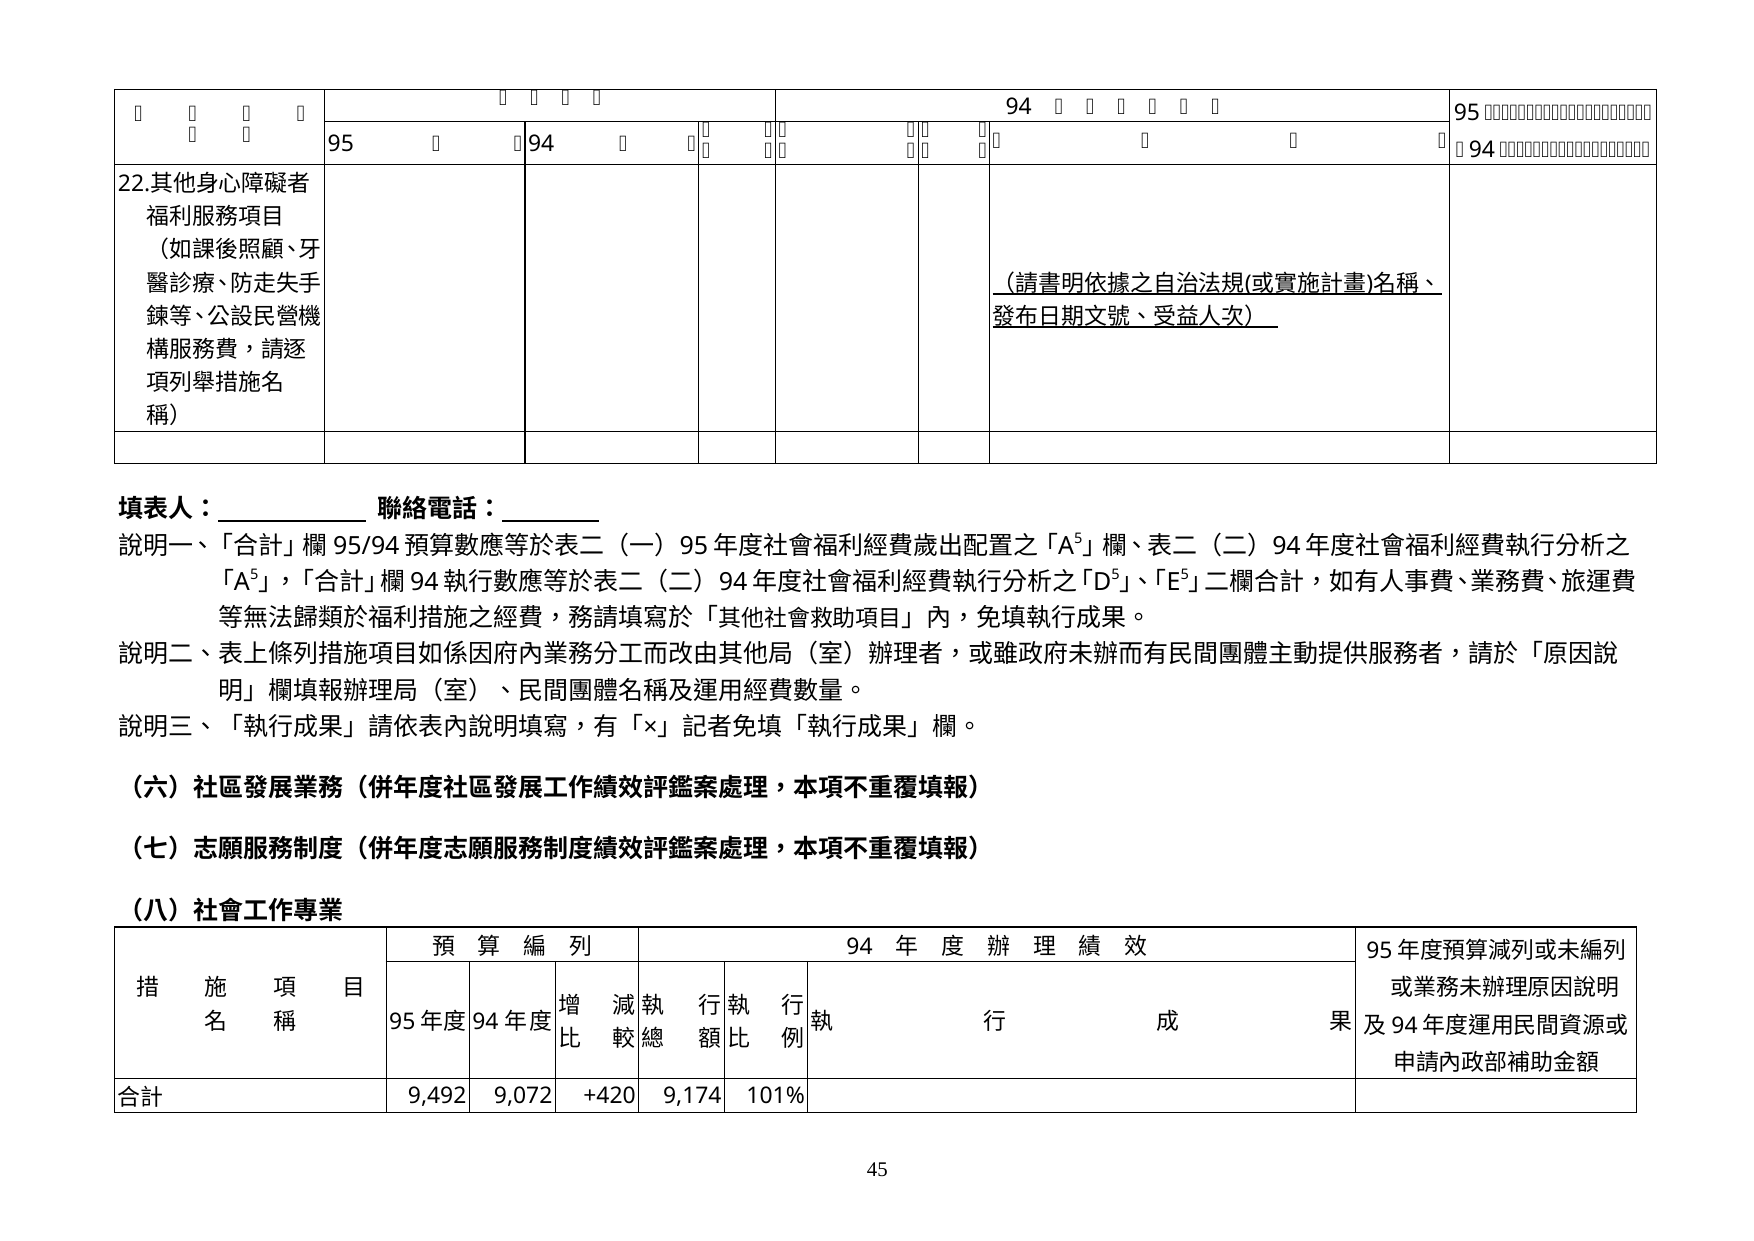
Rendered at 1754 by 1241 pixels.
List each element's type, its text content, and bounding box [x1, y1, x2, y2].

table_header 措 施 項 目 名 稱 [115, 928, 386, 1077]
table_cell 執行成果 [808, 962, 1355, 1077]
text 說明三、「執行成果」請依表內說明填寫，有「×」記者免填「執行成果」欄。 [118, 706, 1636, 743]
text 說明一、「合計」欄95/94預算數應等於表二（一）95年度社會福利經費歲出配置之「A5」欄、表二（二）94年度社會福利經費執行分析之「A5」，「合計」欄94執行數應等於表二（二）94年度社會福利經費執行分析之「D5」、「E5」二欄合計，如有人事費、業務費、旅運費等無法歸類於福利措施之經費，務請填寫於「其他社會救助項目」內，免填執行成果。 [118, 525, 1636, 634]
table_cell 增減 比較 [556, 962, 638, 1077]
table_cell 95年度 [325, 122, 524, 164]
table_cell 9,492 [387, 1079, 469, 1112]
table_cell [325, 432, 524, 463]
text （六）社區發展業務（併年度社區發展工作績效評鑑案處理，本項不重覆填報） [118, 768, 1636, 804]
table_cell [699, 165, 775, 431]
table_cell [1450, 432, 1656, 463]
table_header 預 算 編 列 [387, 928, 638, 961]
table_cell [1450, 165, 1656, 431]
table_cell 執行 比例 [725, 962, 807, 1077]
table_header 95年度預算減列或未編列或業務未辦理原因說明 及94年度運用民間資源或申請內政部補助金額 [1356, 928, 1636, 1077]
table_cell 22.其他身心障礙者福利服務項目（如課後照顧、牙醫診療、防走失手鍊等、公設民營機構服務費，請逐項列舉措施名稱） [115, 165, 324, 431]
table_cell 執行成果 [990, 122, 1449, 164]
table_cell [990, 432, 1449, 463]
table_cell [776, 165, 918, 431]
table_header 94 年 度 辦 理 績 效 [776, 90, 1449, 121]
table_cell [115, 432, 324, 463]
table_cell 9,072 [470, 1079, 555, 1112]
table_cell 95年度 [387, 962, 469, 1077]
text 填表人： 聯絡電話： [118, 489, 1636, 525]
table_cell 執行 總額 [639, 962, 724, 1077]
table_cell 94年度 [526, 122, 698, 164]
table_header 95年度預算減列或未編列或業務未辦理原因說明 及94年度運用民間資源或申請內政部補助金額 [1450, 90, 1656, 164]
table_header 預 算 編 列 [325, 90, 775, 121]
table_cell [919, 165, 989, 431]
text （七）志願服務制度（併年度志願服務制度績效評鑑案處理，本項不重覆填報） [118, 829, 1636, 865]
text 說明二、表上條列措施項目如係因府內業務分工而改由其他局（室）辦理者，或雖政府未辦而有民間團體主動提供服務者，請於「原因說明」欄填報辦理局（室）、民間團體名稱及運用經費數量。 [118, 634, 1636, 706]
table_cell [325, 165, 524, 431]
table_cell [808, 1079, 1355, 1112]
table_cell 增減 比較 [699, 122, 775, 164]
table_cell 執行 總額 [776, 122, 918, 164]
table_cell [526, 432, 698, 463]
table_header 措 施 項 目 名 稱 [115, 90, 324, 164]
table_cell [1356, 1079, 1636, 1112]
table_cell [699, 432, 775, 463]
table_cell 9,174 [639, 1079, 724, 1112]
table_cell 合計 [115, 1079, 386, 1112]
table_cell [919, 432, 989, 463]
table_cell （請書明依據之自治法規(或實施計畫)名稱、發布日期文號、受益人次） [990, 165, 1449, 431]
text （八）社會工作專業 [118, 890, 1636, 926]
table_cell +420 [556, 1079, 638, 1112]
table_cell [776, 432, 918, 463]
table_cell [526, 165, 698, 431]
table_cell 101% [725, 1079, 807, 1112]
table_cell 執行 比例 [919, 122, 989, 164]
table_header 94 年 度 辦 理 績 效 [639, 928, 1355, 961]
table_cell 94年度 [470, 962, 555, 1077]
